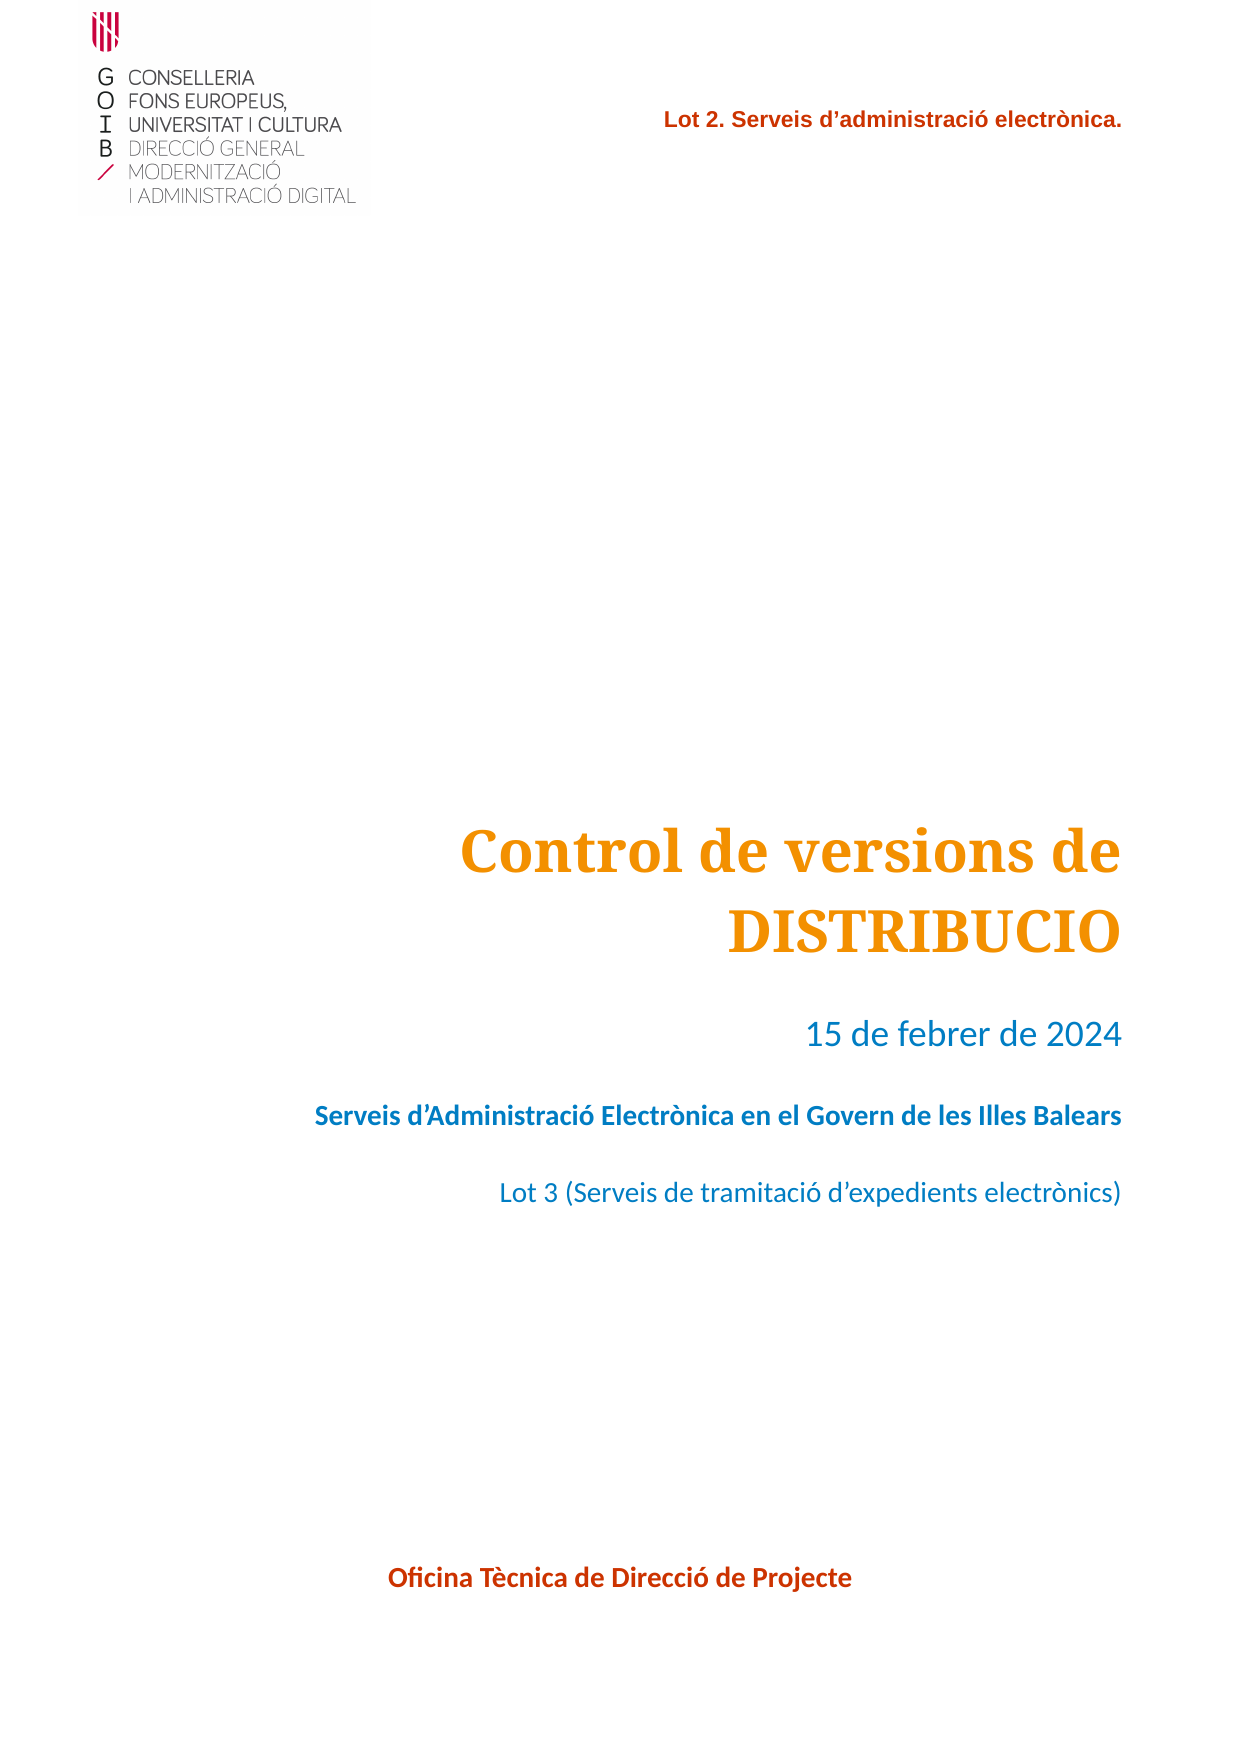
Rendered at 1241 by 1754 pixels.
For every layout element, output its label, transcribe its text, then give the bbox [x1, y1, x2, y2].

text 15 de febrer de 2024 [118, 1010, 1122, 1056]
text Control de versions de DISTRIBUCIO [118, 810, 1122, 969]
text Lot 3 (Serveis de tramitació d’expedients electrònics) [118, 1174, 1122, 1210]
picture [77, 0, 371, 216]
text Oficina Tècnica de Direcció de Projecte [118, 1559, 1122, 1594]
text Serveis d’Administració Electrònica en el Govern de les Illes Balears [118, 1097, 1122, 1133]
